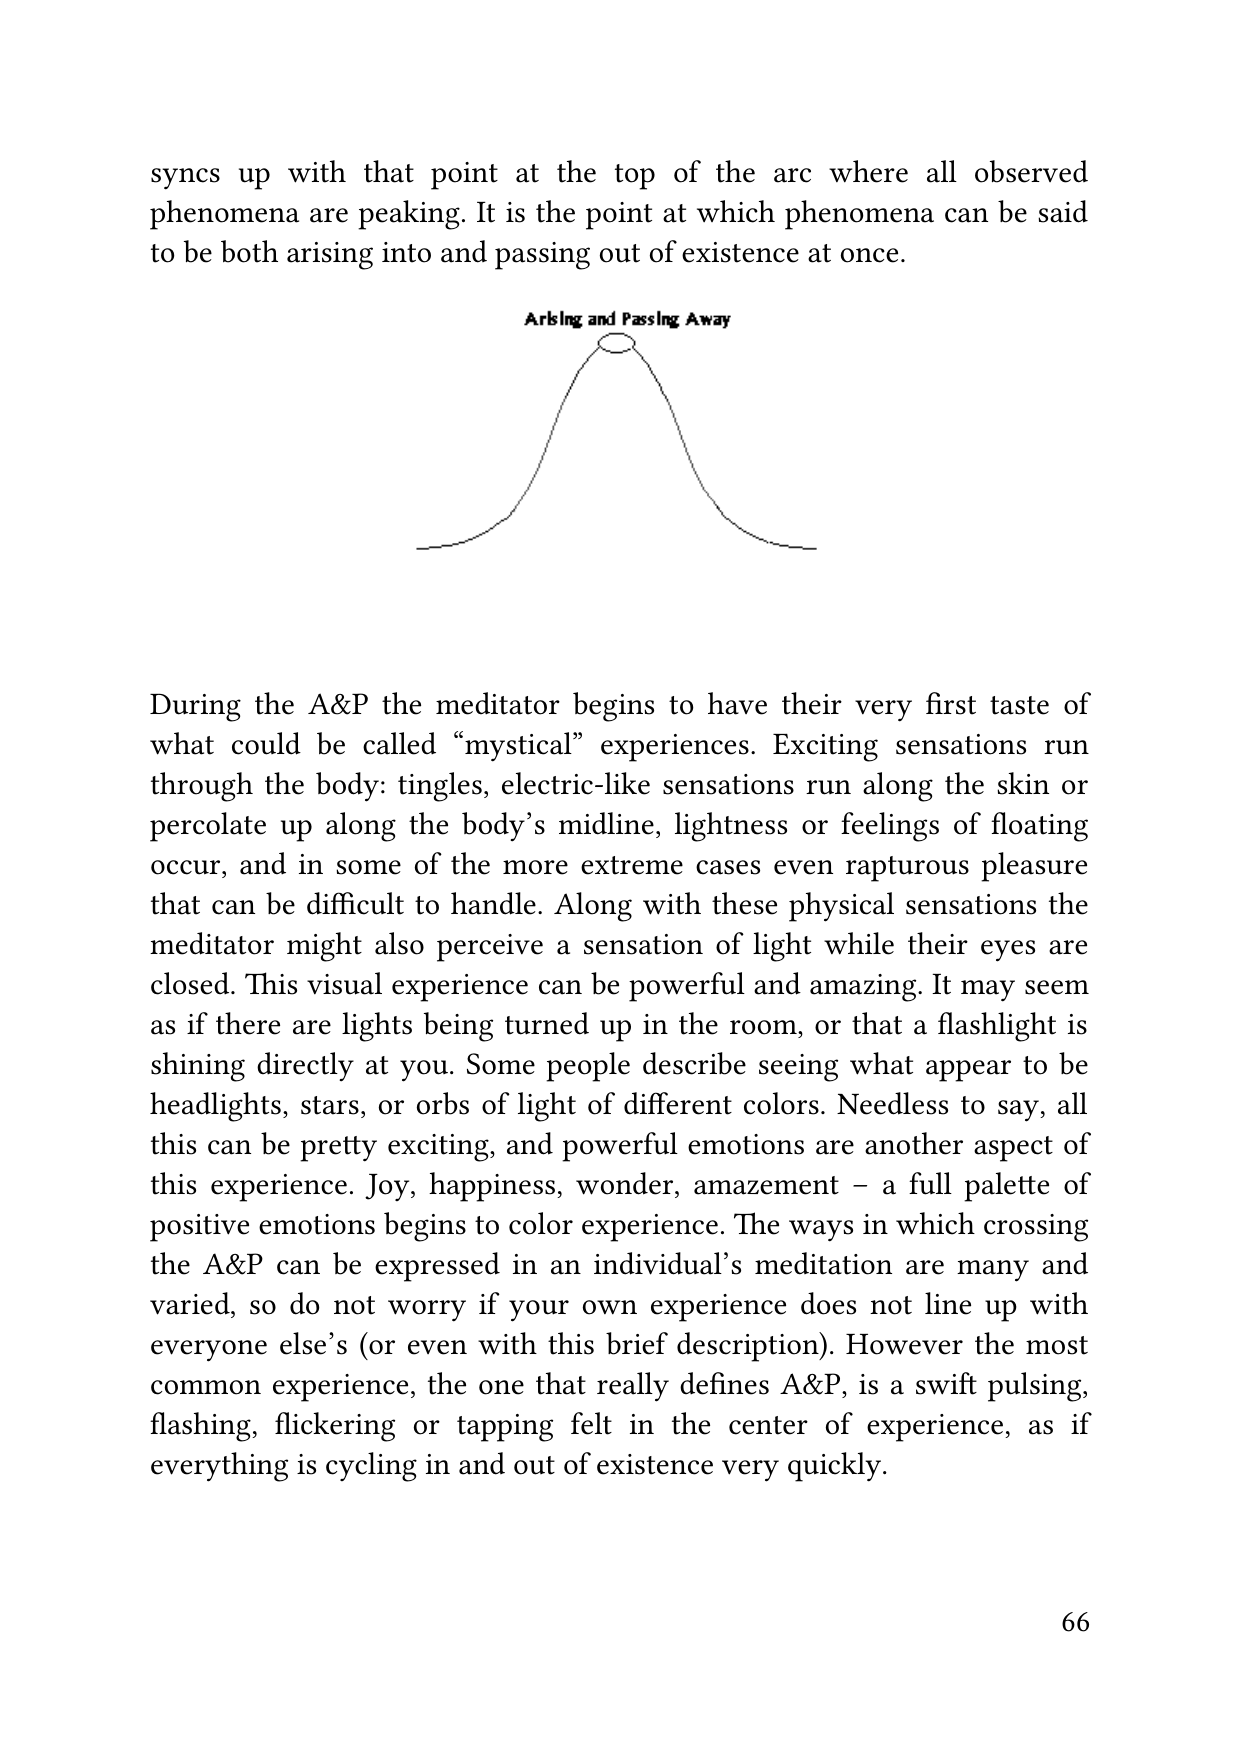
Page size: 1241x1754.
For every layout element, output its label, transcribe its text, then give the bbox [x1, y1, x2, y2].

text syncs up with that point at the top of the arc where all observed phenomena are peaking. It is the point at which phenomena can be said to be both arising into and passing out of existence at once. [150, 150, 1090, 270]
text During the A&P the meditator begins to have their very first taste of what could be called “mystical” experiences. Exciting sensations run through the body: tingles, electric-like sensations run along the skin or percolate up along the body’s midline, lightness or feelings of floating occur, and in some of the more extreme cases even rapturous pleasure that can be difficult to handle. Along with these physical sensations the meditator might also perceive a sensation of light while their eyes are closed. This visual experience can be powerful and amazing. It may seem as if there are lights being turned up in the room, or that a flashlight is shining directly at you. Some people describe seeing what appear to be headlights, stars, or orbs of light of different colors. Needless to say, all this can be pretty exciting, and powerful emotions are another aspect of this experience. Joy, happiness, wonder, amazement – a full palette of positive emotions begins to color experience. The ways in which crossing the A&P can be expressed in an individual’s meditation are many and varied, so do not worry if your own experience does not line up with everyone else’s (or even with this brief description). However the most common experience, the one that really defines A&P, is a swift pulsing, flashing, flickering or tapping felt in the center of experience, as if everything is cycling in and out of existence very quickly. [150, 682, 1090, 1482]
